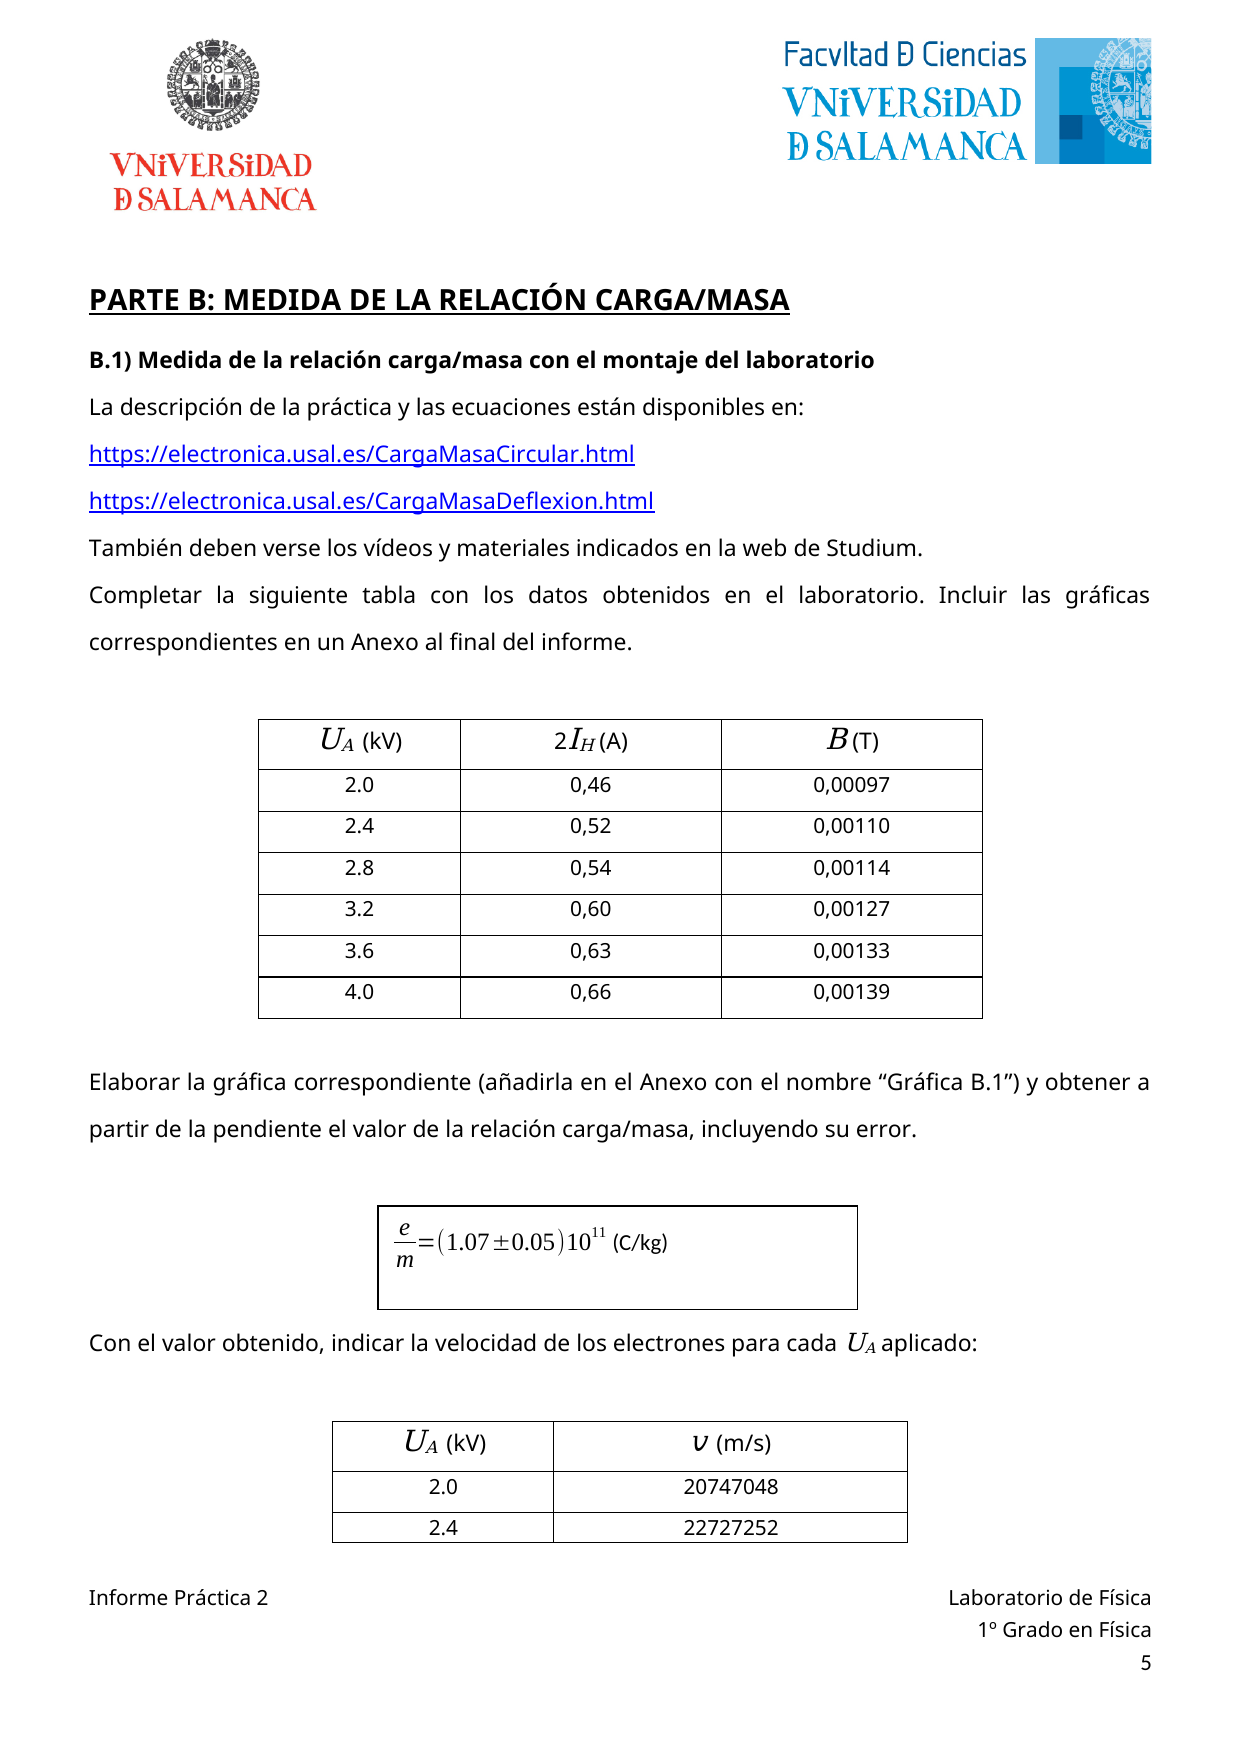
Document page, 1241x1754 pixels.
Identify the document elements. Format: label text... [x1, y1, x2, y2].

table_header 𝑣 (m/s) [554, 1422, 907, 1471]
table_cell 2.4 [259, 812, 460, 852]
text Con el valor obtenido, indicar la velocidad de los electrones para cada UA aplicado: [89, 1327, 1152, 1358]
table_cell 0,00127 [722, 895, 982, 935]
table_cell 22727252 [554, 1513, 907, 1542]
table_header UA (kV) [259, 720, 460, 769]
text https://electronica.usal.es/CargaMasaDeflexion.html [89, 485, 1152, 516]
picture [778, 38, 1152, 164]
table_cell 2.4 [333, 1513, 553, 1542]
table_cell 0,00139 [722, 978, 982, 1018]
table_header 2IH (A) [461, 720, 721, 769]
table_cell 0,66 [461, 978, 721, 1018]
picture [1118, 126, 1127, 142]
text https://electronica.usal.es/CargaMasaCircular.html [89, 438, 1152, 469]
table_cell 0,52 [461, 812, 721, 852]
table_header B (T) [722, 720, 982, 769]
table_cell 2.0 [259, 770, 460, 811]
table_cell 2.8 [259, 853, 460, 893]
text Elaborar la gráfica correspondiente (añadirla en el Anexo con el nombre “Gráfica B.1”) y obtener a partir de la pendiente el valor de la relación carga/masa, incluyendo su error. [89, 1066, 1152, 1144]
table_cell 0,00133 [722, 936, 982, 976]
table_cell 3.6 [259, 936, 460, 976]
text PARTE B: MEDIDA DE LA RELACIÓN CARGA/MASA [89, 279, 1152, 319]
table_cell 0,46 [461, 770, 721, 811]
picture [1091, 83, 1097, 90]
table_cell 3.2 [259, 895, 460, 935]
picture [1100, 74, 1109, 83]
table_cell 0,00114 [722, 853, 982, 893]
table_cell 20747048 [554, 1472, 907, 1512]
table_cell 0,63 [461, 936, 721, 976]
text (C/kg) [393, 1214, 843, 1273]
text B.1) Medida de la relación carga/masa con el montaje del laboratorio [89, 344, 1152, 375]
picture [1137, 121, 1152, 129]
picture [1127, 129, 1147, 148]
picture [1109, 126, 1115, 135]
picture [1099, 117, 1108, 124]
text También deben verse los vídeos y materiales indicados en la web de Studium. [89, 532, 1152, 563]
table_cell 0,60 [461, 895, 721, 935]
text La descripción de la práctica y las ecuaciones están disponibles en: [89, 391, 1152, 422]
table_cell 0,54 [461, 853, 721, 893]
table_cell 0,00110 [722, 812, 982, 852]
picture [1098, 80, 1142, 119]
picture [1092, 72, 1097, 80]
table_header UA (kV) [333, 1422, 553, 1471]
picture [107, 33, 331, 216]
table_cell 4.0 [259, 978, 460, 1018]
text Completar la siguiente tabla con los datos obtenidos en el laboratorio. Incluir las gráficas correspondientes en un Anexo al final del informe. [89, 578, 1152, 657]
table_cell 0,00097 [722, 770, 982, 811]
table_cell 2.0 [333, 1472, 553, 1512]
picture [1141, 74, 1152, 117]
